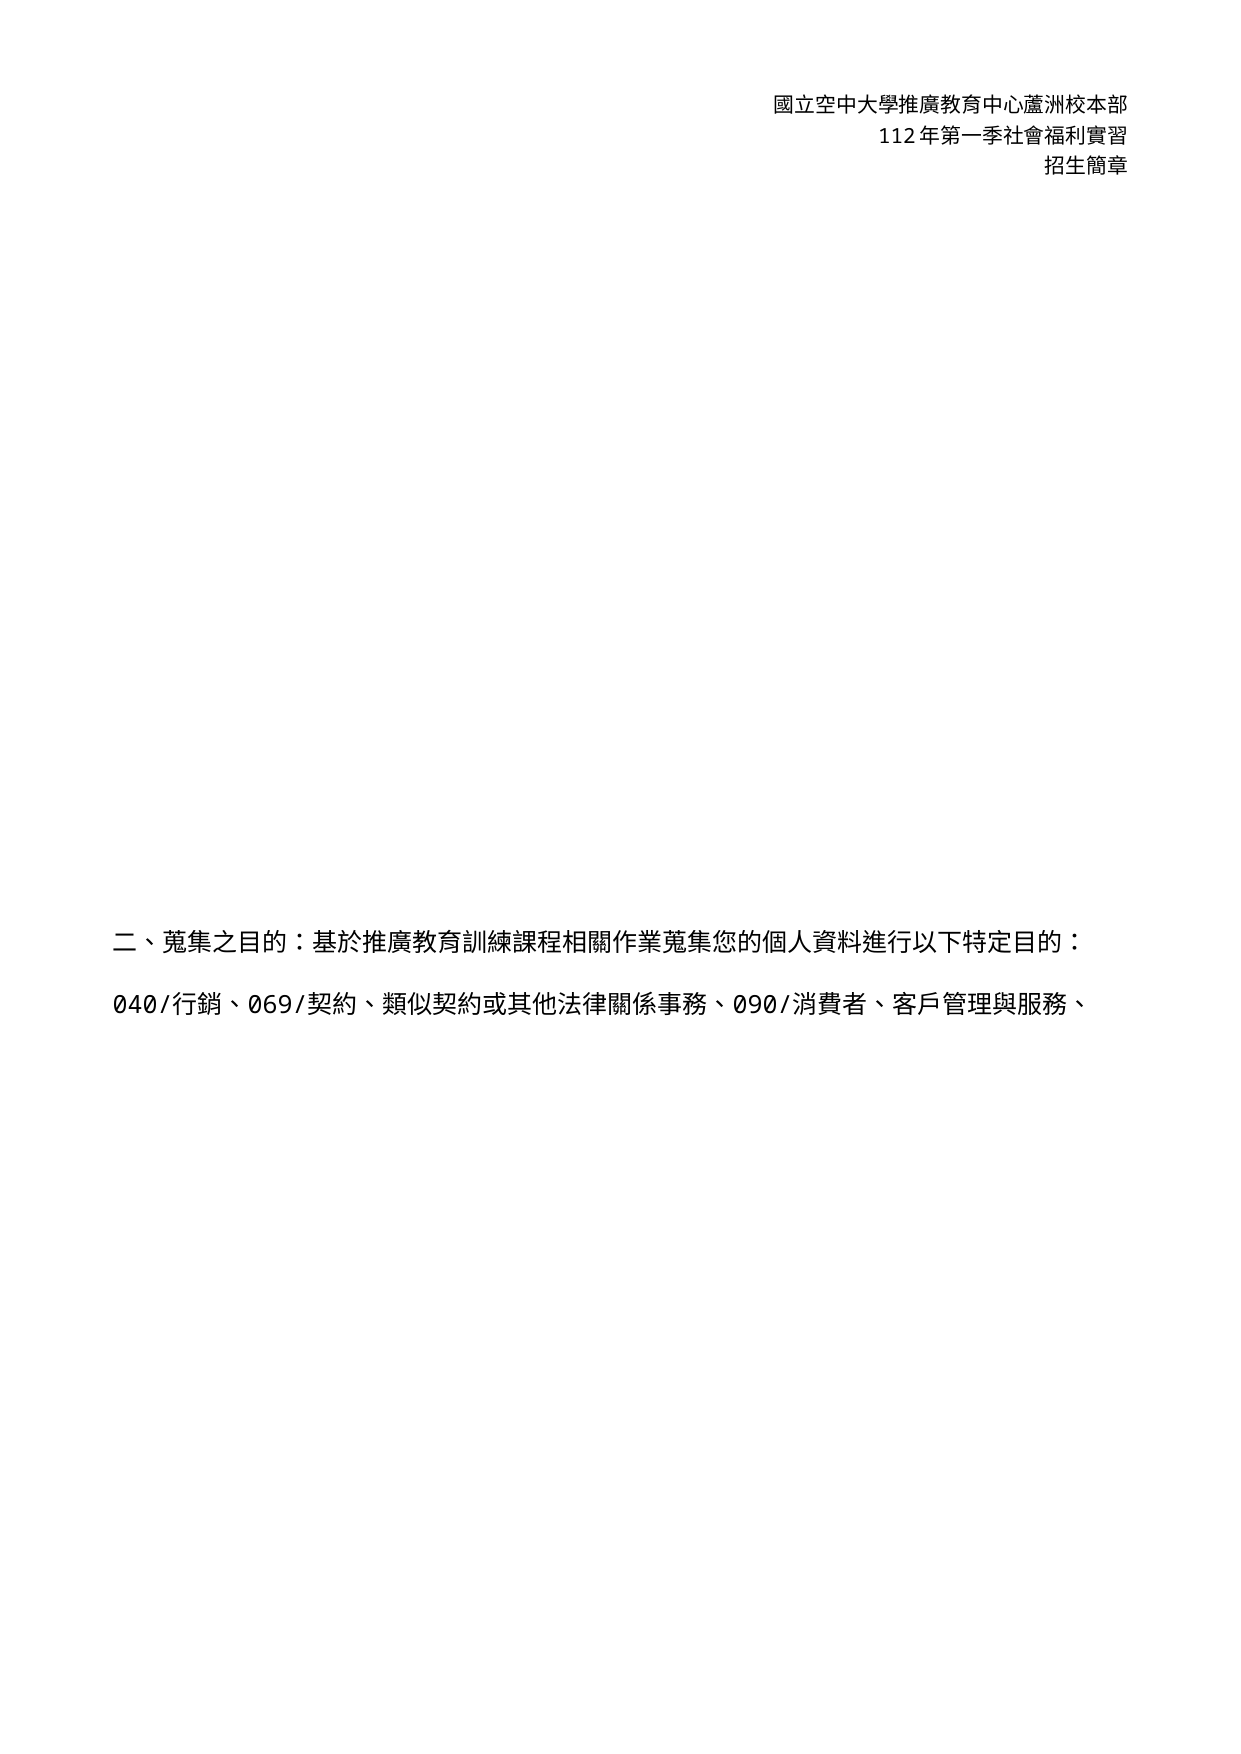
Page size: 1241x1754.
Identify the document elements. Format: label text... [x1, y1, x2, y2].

text 040/行銷、069/契約、類似契約或其他法律關係事務、090/消費者、客戶管理與服務、 [112, 961, 1128, 1024]
text 二、蒐集之目的：基於推廣教育訓練課程相關作業蒐集您的個人資料進行以下特定目的： [112, 899, 1128, 961]
